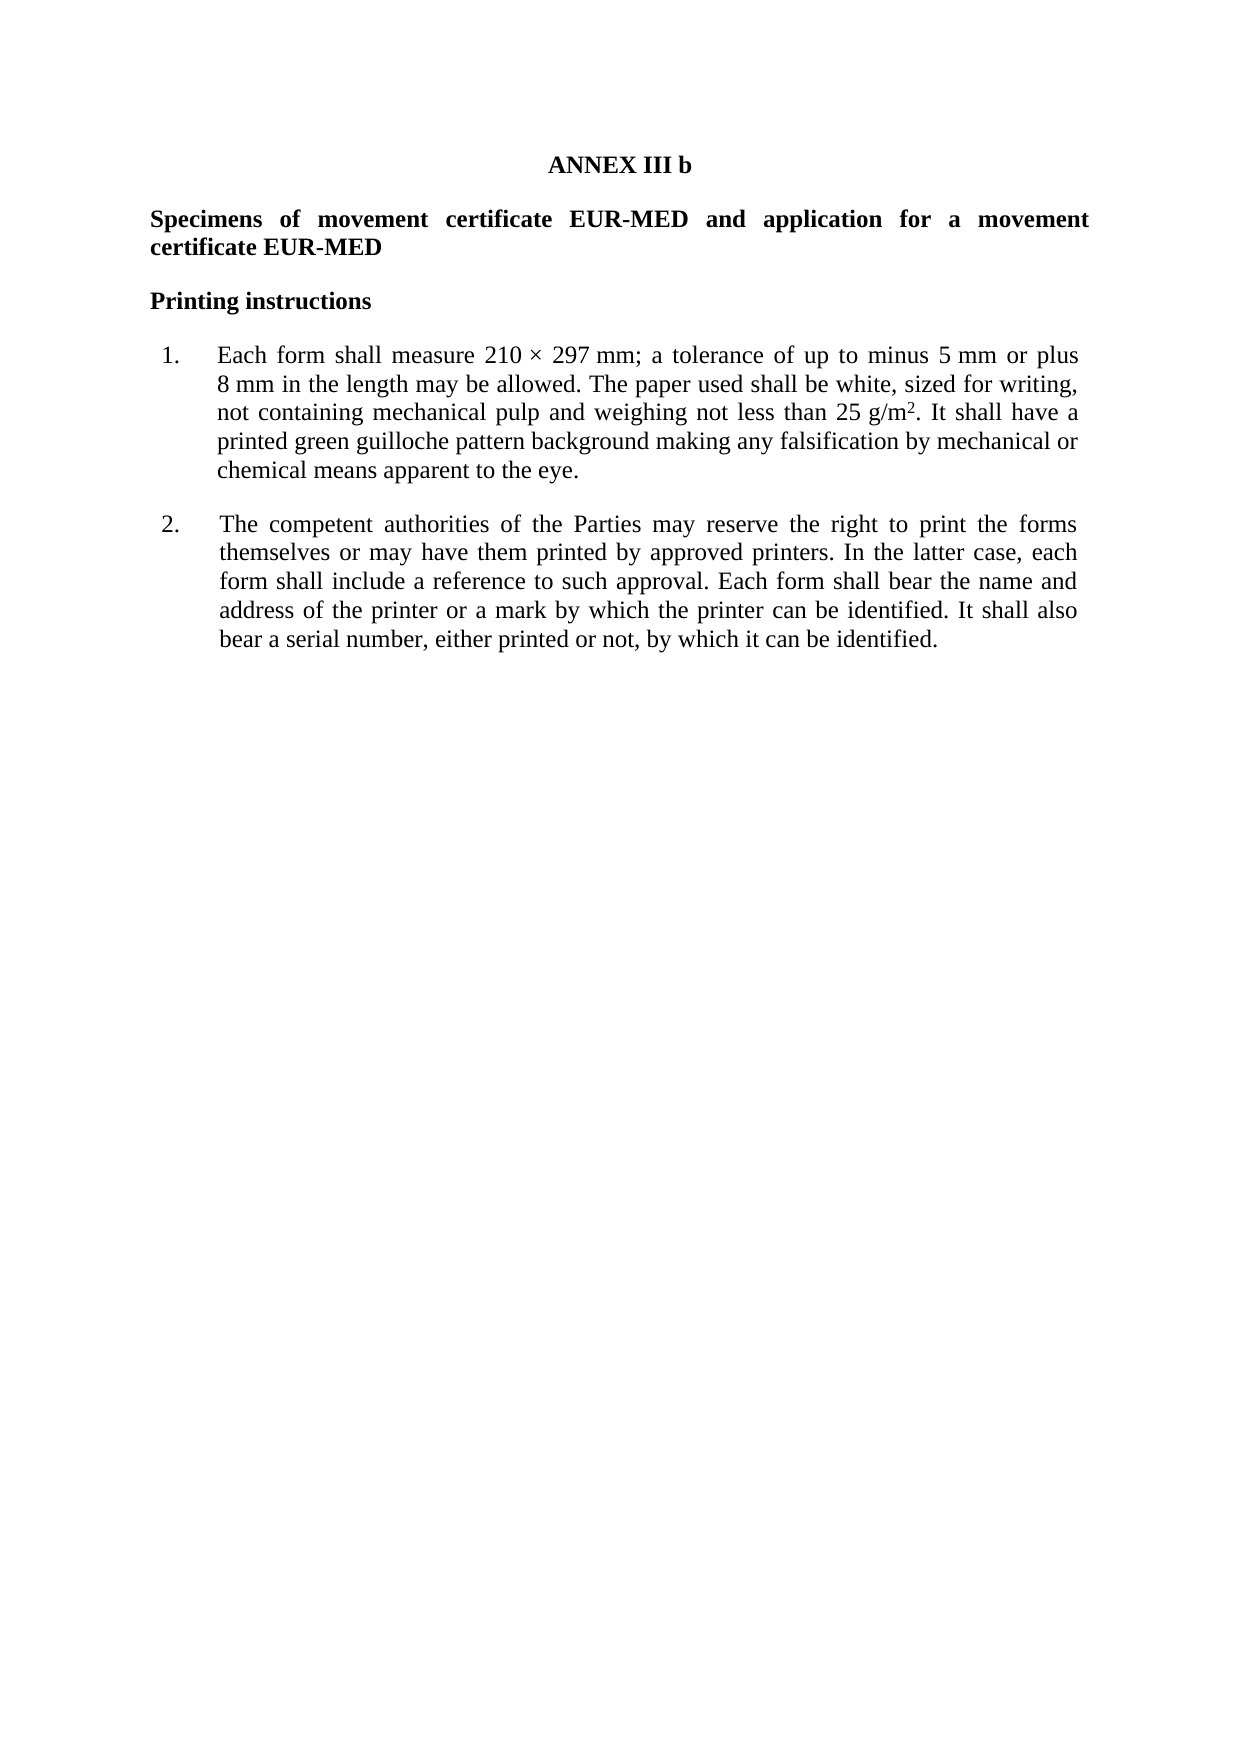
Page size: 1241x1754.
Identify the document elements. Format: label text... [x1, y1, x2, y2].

table_cell The competent authorities of the Parties may reserve the right to print the forms themselves or may have them printed by approved printers. In the latter case, each form shall include a reference to such approval. Each form shall bear the name and address of the printer or a mark by which the printer can be identified. It shall also bear a serial number, either printed or not, by which it can be identified. [208, 509, 1090, 677]
table_cell 2. [150, 509, 208, 677]
table_header 1. [150, 340, 206, 509]
text Printing instructions [150, 286, 1090, 315]
table_header Each form shall measure 210 × 297 mm; a tolerance of up to minus 5 mm or plus 8 mm in the length may be allowed. The paper used shall be white, sized for writing, not containing mechanical pulp and weighing not less than 25 g/m2. It shall have a printed green guilloche pattern background making any falsification by mechanical or chemical means apparent to the eye. [206, 340, 1090, 509]
text Specimens of movement certificate EUR-MED and application for a movement certificate EUR-MED [150, 204, 1090, 261]
text ANNEX III b [150, 150, 1090, 179]
